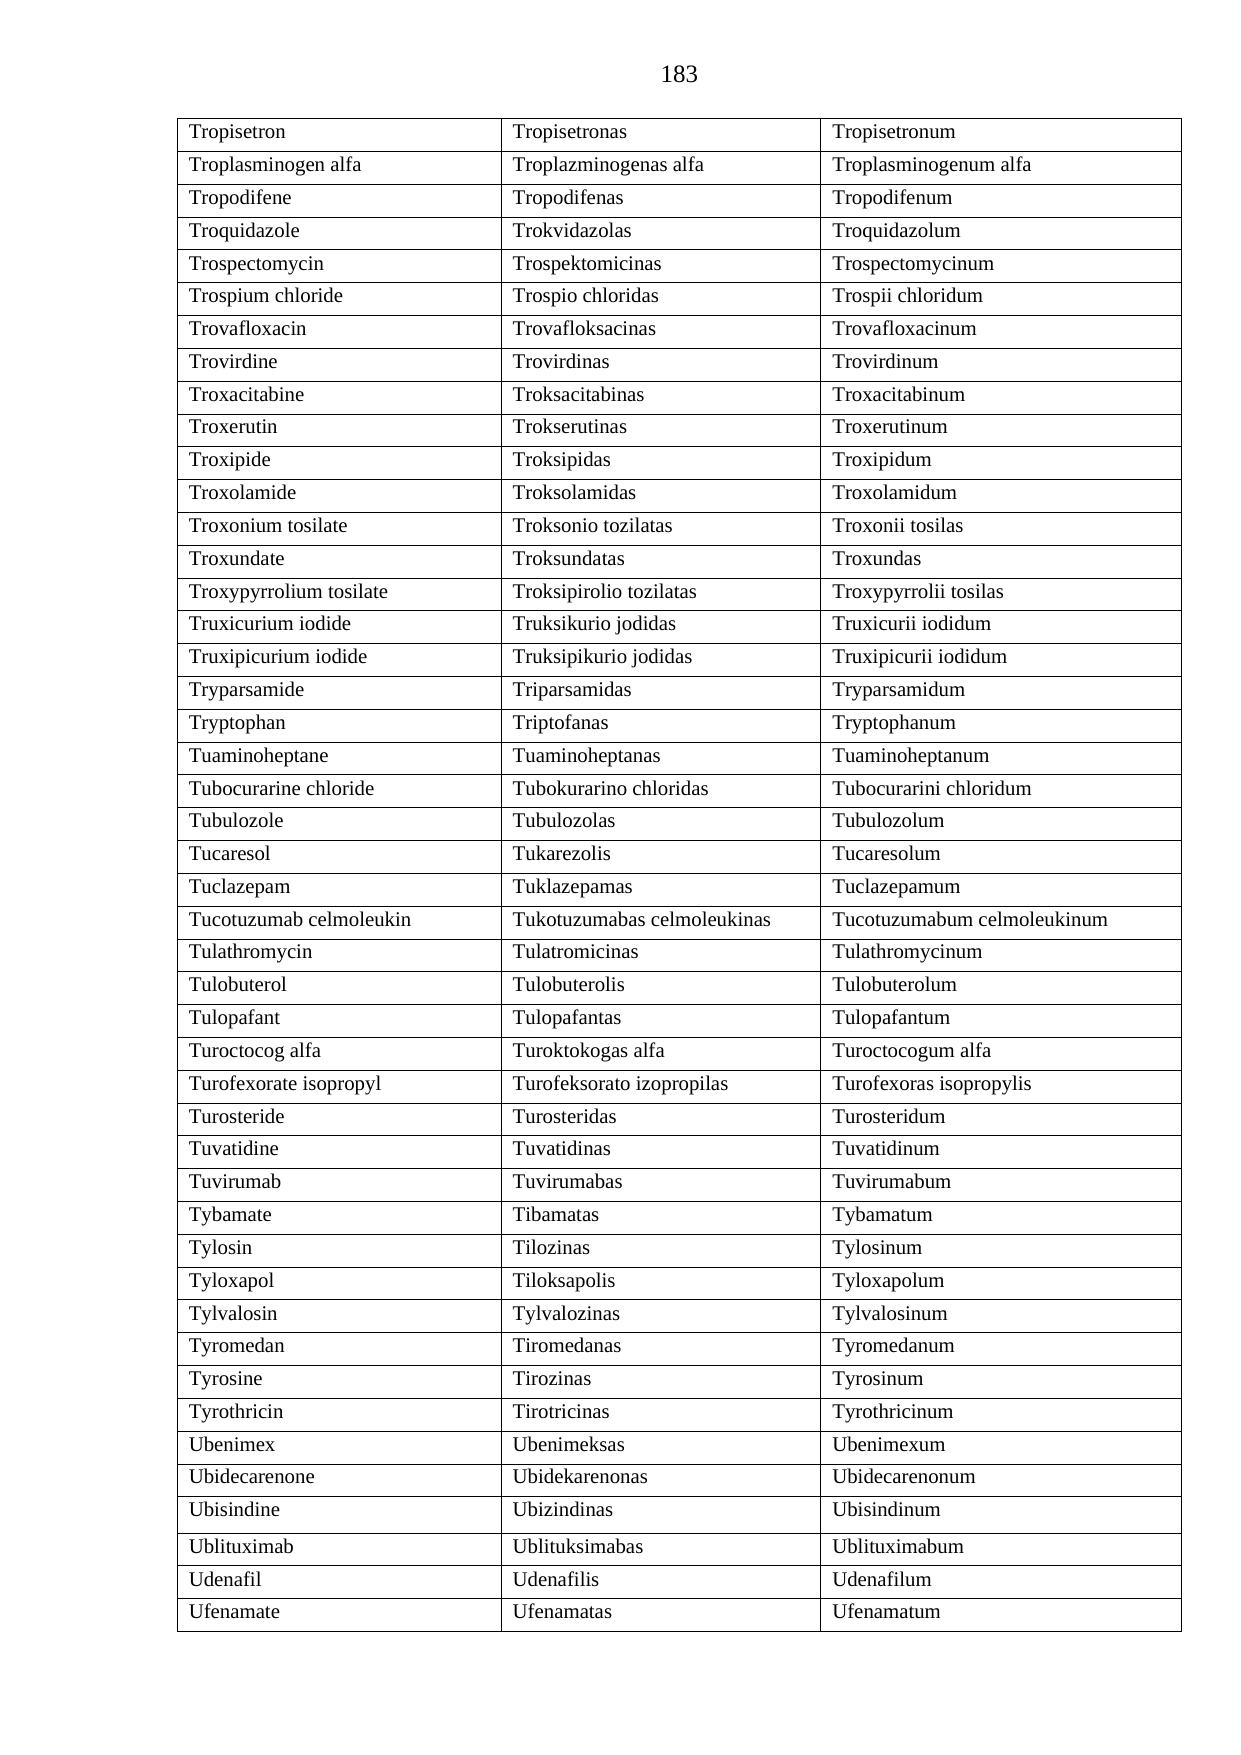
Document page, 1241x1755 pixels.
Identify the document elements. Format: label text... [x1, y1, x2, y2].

table_cell Turosteride [178, 1104, 501, 1135]
table_cell Tucotuzumabum celmoleukinum [821, 907, 1181, 938]
table_cell Tulatromicinas [502, 940, 820, 971]
table_cell Tropodifene [178, 185, 501, 217]
table_cell Tyrothricinum [821, 1399, 1181, 1431]
table_cell Ubisindinum [821, 1497, 1181, 1533]
table_cell Troxundas [821, 546, 1181, 577]
table_cell Tuvatidine [178, 1136, 501, 1168]
table_cell Tyromedan [178, 1333, 501, 1365]
table_cell Trovafloxacinum [821, 316, 1181, 348]
table_cell Troxerutinum [821, 415, 1181, 446]
table_cell Trospectomycinum [821, 250, 1181, 282]
table_cell Tylvalozinas [502, 1300, 820, 1332]
table_cell Tulobuterol [178, 972, 501, 1004]
table_cell Tryparsamide [178, 677, 501, 709]
table_cell Triparsamidas [502, 677, 820, 709]
table_cell Ubenimeksas [502, 1432, 820, 1463]
table_cell Troxundate [178, 546, 501, 577]
table_cell Troxolamide [178, 480, 501, 512]
table_cell Ublituksimabas [502, 1534, 820, 1565]
table_cell Troksipirolio tozilatas [502, 579, 820, 610]
table_cell Tilozinas [502, 1235, 820, 1267]
table_cell Tulobuterolum [821, 972, 1181, 1004]
table_cell Tuvirumab [178, 1169, 501, 1201]
table_cell Troxerutin [178, 415, 501, 446]
table_cell Tybamatum [821, 1202, 1181, 1234]
table_cell Tuvatidinas [502, 1136, 820, 1168]
table_cell Trovirdinum [821, 349, 1181, 381]
table_cell Troxypyrrolii tosilas [821, 579, 1181, 610]
table_cell Troplazminogenas alfa [502, 152, 820, 184]
table_cell Tyrosine [178, 1366, 501, 1398]
table_cell Trokserutinas [502, 415, 820, 446]
table_cell Tubulozolas [502, 808, 820, 840]
table_cell Ubisindine [178, 1497, 501, 1533]
table_cell Tropisetronum [821, 119, 1181, 151]
table_cell Troxolamidum [821, 480, 1181, 512]
table_cell Ubidekarenonas [502, 1465, 820, 1496]
table_cell Ufenamatas [502, 1599, 820, 1631]
table_cell Turoktokogas alfa [502, 1038, 820, 1070]
table_cell Truxicurii iodidum [821, 611, 1181, 643]
table_cell Trospium chloride [178, 283, 501, 315]
table_cell Tucotuzumab celmoleukin [178, 907, 501, 938]
table_cell Ubidecarenonum [821, 1465, 1181, 1496]
table_cell Trospii chloridum [821, 283, 1181, 315]
table_cell Tropodifenas [502, 185, 820, 217]
table_cell Troquidazolum [821, 218, 1181, 249]
table_cell Tuclazepamum [821, 874, 1181, 906]
table_cell Tubocurarine chloride [178, 775, 501, 807]
table_cell Udenafilis [502, 1566, 820, 1598]
table_cell Tyrothricin [178, 1399, 501, 1431]
table_cell Turoctocog alfa [178, 1038, 501, 1070]
table_cell Troxipide [178, 447, 501, 479]
table_cell Tuvirumabum [821, 1169, 1181, 1201]
table_cell Tuaminoheptanum [821, 743, 1181, 774]
table_cell Trospectomycin [178, 250, 501, 282]
table_cell Turoctocogum alfa [821, 1038, 1181, 1070]
table_cell Trospektomicinas [502, 250, 820, 282]
table_cell Tubulozole [178, 808, 501, 840]
table_cell Troxypyrrolium tosilate [178, 579, 501, 610]
table_cell Tuvirumabas [502, 1169, 820, 1201]
table_cell Tirotricinas [502, 1399, 820, 1431]
table_cell Tulopafantum [821, 1005, 1181, 1037]
table_cell Ufenamatum [821, 1599, 1181, 1631]
table_cell Tryptophanum [821, 710, 1181, 742]
table_cell Troksacitabinas [502, 382, 820, 413]
table_cell Tibamatas [502, 1202, 820, 1234]
table_cell Tylosin [178, 1235, 501, 1267]
table_cell Tuclazepam [178, 874, 501, 906]
table_cell Truksipikurio jodidas [502, 644, 820, 676]
table_cell Tulopafant [178, 1005, 501, 1037]
table_cell Turofexorate isopropyl [178, 1071, 501, 1102]
table_cell Tyloxapol [178, 1268, 501, 1299]
table_cell Ubenimex [178, 1432, 501, 1463]
table_cell Tuaminoheptanas [502, 743, 820, 774]
table_cell Trospio chloridas [502, 283, 820, 315]
table_cell Ubizindinas [502, 1497, 820, 1533]
table_cell Tuvatidinum [821, 1136, 1181, 1168]
table_cell Troxonii tosilas [821, 513, 1181, 545]
table_cell Tybamate [178, 1202, 501, 1234]
table_cell Turosteridas [502, 1104, 820, 1135]
table_cell Tulathromycin [178, 940, 501, 971]
table_cell Truxipicurium iodide [178, 644, 501, 676]
table_cell Triptofanas [502, 710, 820, 742]
table_cell Tuaminoheptane [178, 743, 501, 774]
table_cell Truxicurium iodide [178, 611, 501, 643]
table_cell Tucaresol [178, 841, 501, 873]
table_cell Tyromedanum [821, 1333, 1181, 1365]
table_cell Troksolamidas [502, 480, 820, 512]
table_cell Turosteridum [821, 1104, 1181, 1135]
table_cell Tuklazepamas [502, 874, 820, 906]
table_cell Tropisetronas [502, 119, 820, 151]
table_cell Tubocurarini chloridum [821, 775, 1181, 807]
table_cell Tylvalosinum [821, 1300, 1181, 1332]
table_cell Troplasminogenum alfa [821, 152, 1181, 184]
table_cell Tulopafantas [502, 1005, 820, 1037]
table_cell Troxacitabine [178, 382, 501, 413]
table_cell Tulathromycinum [821, 940, 1181, 971]
table_cell Tirozinas [502, 1366, 820, 1398]
table_cell Tylosinum [821, 1235, 1181, 1267]
table_cell Troplasminogen alfa [178, 152, 501, 184]
table_cell Troksipidas [502, 447, 820, 479]
table_cell Troxonium tosilate [178, 513, 501, 545]
table_cell Tyloxapolum [821, 1268, 1181, 1299]
table_cell Truksikurio jodidas [502, 611, 820, 643]
table_cell Troxipidum [821, 447, 1181, 479]
table_cell Tropodifenum [821, 185, 1181, 217]
table_cell Troksundatas [502, 546, 820, 577]
table_cell Tyrosinum [821, 1366, 1181, 1398]
table_cell Trovirdinas [502, 349, 820, 381]
table_cell Tryptophan [178, 710, 501, 742]
table_cell Troxacitabinum [821, 382, 1181, 413]
table_cell Tryparsamidum [821, 677, 1181, 709]
table_cell Tukarezolis [502, 841, 820, 873]
table_cell Tulobuterolis [502, 972, 820, 1004]
table_cell Trovafloxacin [178, 316, 501, 348]
table_cell Ublituximabum [821, 1534, 1181, 1565]
table_cell Ubenimexum [821, 1432, 1181, 1463]
table_cell Udenafil [178, 1566, 501, 1598]
table_cell Tiloksapolis [502, 1268, 820, 1299]
table_cell Ufenamate [178, 1599, 501, 1631]
table_cell Trovafloksacinas [502, 316, 820, 348]
table_cell Turofeksorato izopropilas [502, 1071, 820, 1102]
table_cell Truxipicurii iodidum [821, 644, 1181, 676]
table_cell Turofexoras isopropylis [821, 1071, 1181, 1102]
table_cell Tucaresolum [821, 841, 1181, 873]
table_cell Ubidecarenone [178, 1465, 501, 1496]
table_cell Tiromedanas [502, 1333, 820, 1365]
table_cell Troquidazole [178, 218, 501, 249]
table_cell Tylvalosin [178, 1300, 501, 1332]
table_cell Troksonio tozilatas [502, 513, 820, 545]
table_cell Trovirdine [178, 349, 501, 381]
table_cell Tubulozolum [821, 808, 1181, 840]
table_cell Tropisetron [178, 119, 501, 151]
table_cell Trokvidazolas [502, 218, 820, 249]
table_cell Tubokurarino chloridas [502, 775, 820, 807]
table_cell Udenafilum [821, 1566, 1181, 1598]
table_cell Tukotuzumabas celmoleukinas [502, 907, 820, 938]
table_cell Ublituximab [178, 1534, 501, 1565]
